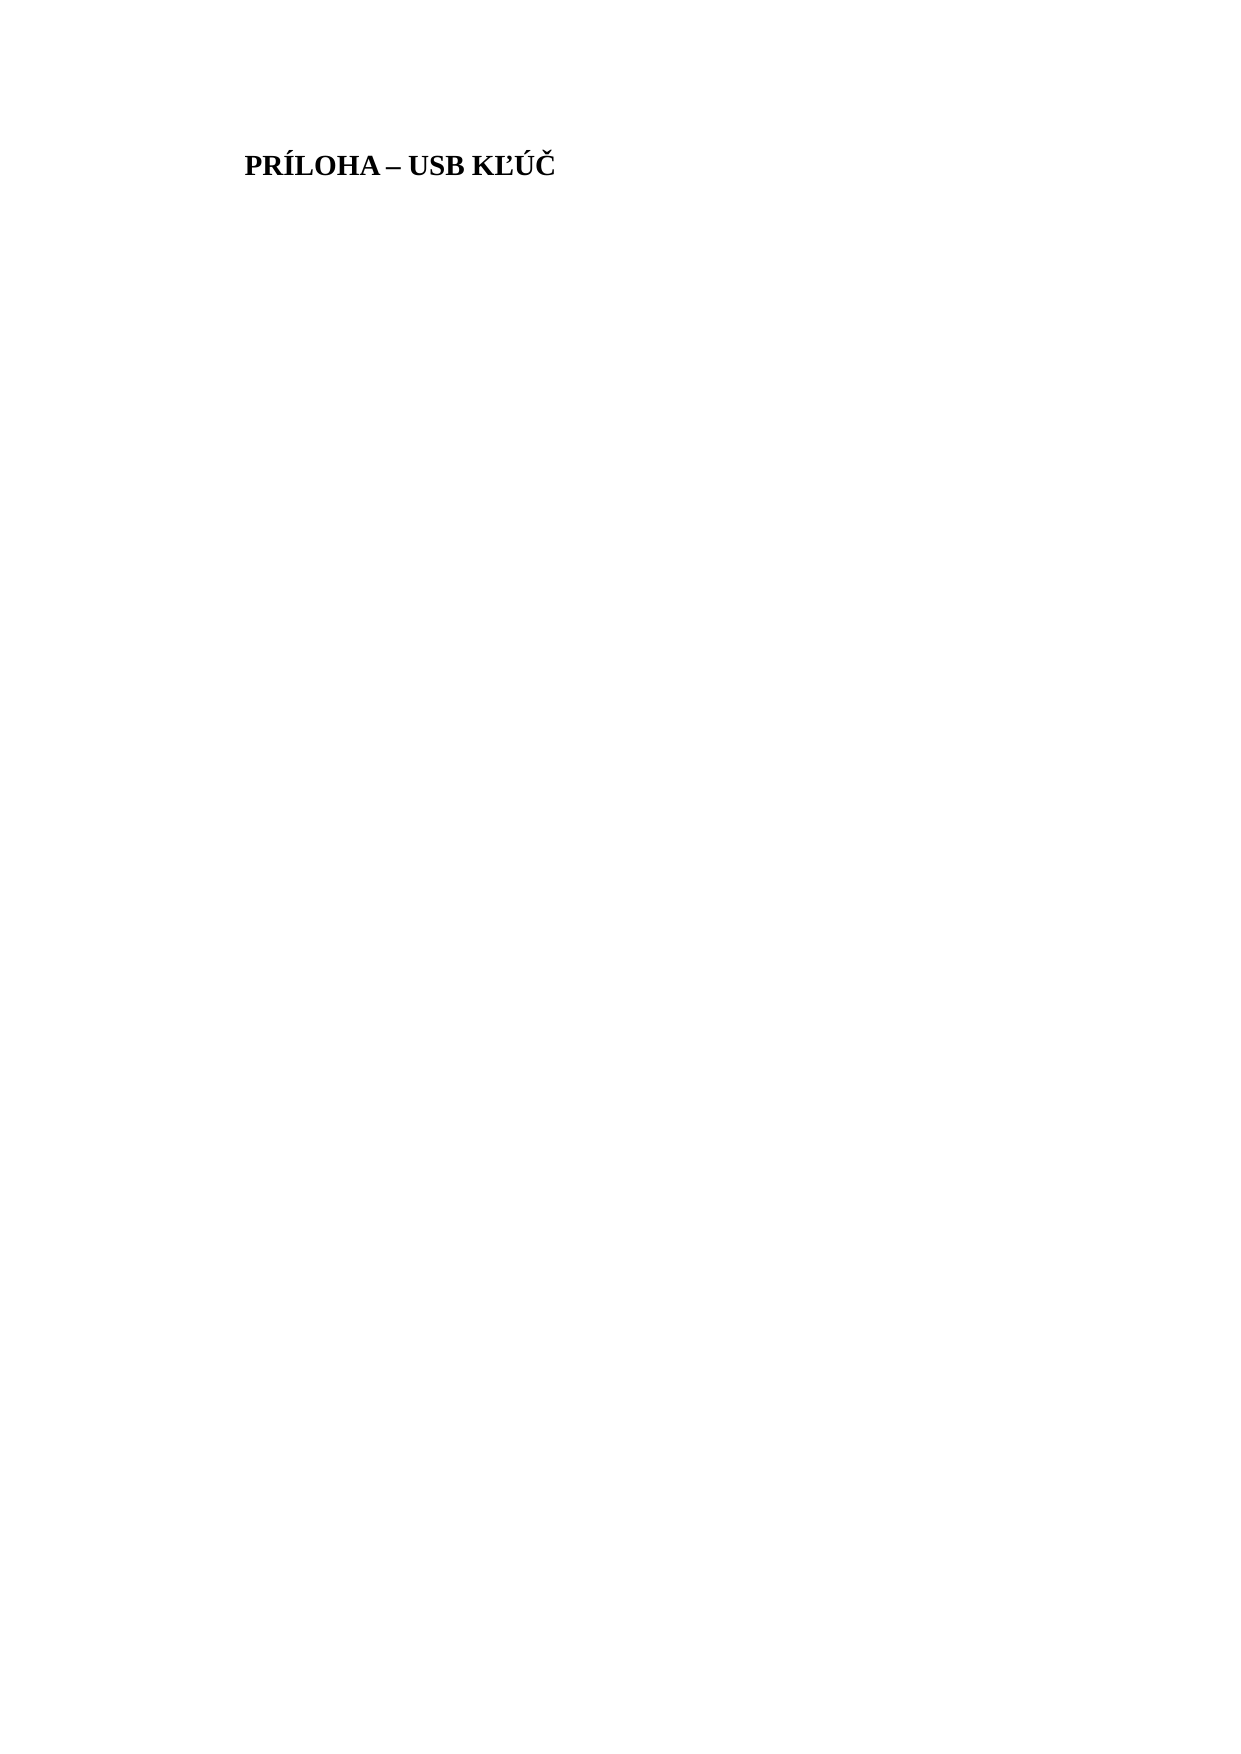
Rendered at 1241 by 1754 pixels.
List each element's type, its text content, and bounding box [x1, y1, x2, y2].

subtitle Príloha – USB kľúč [207, 148, 1092, 181]
